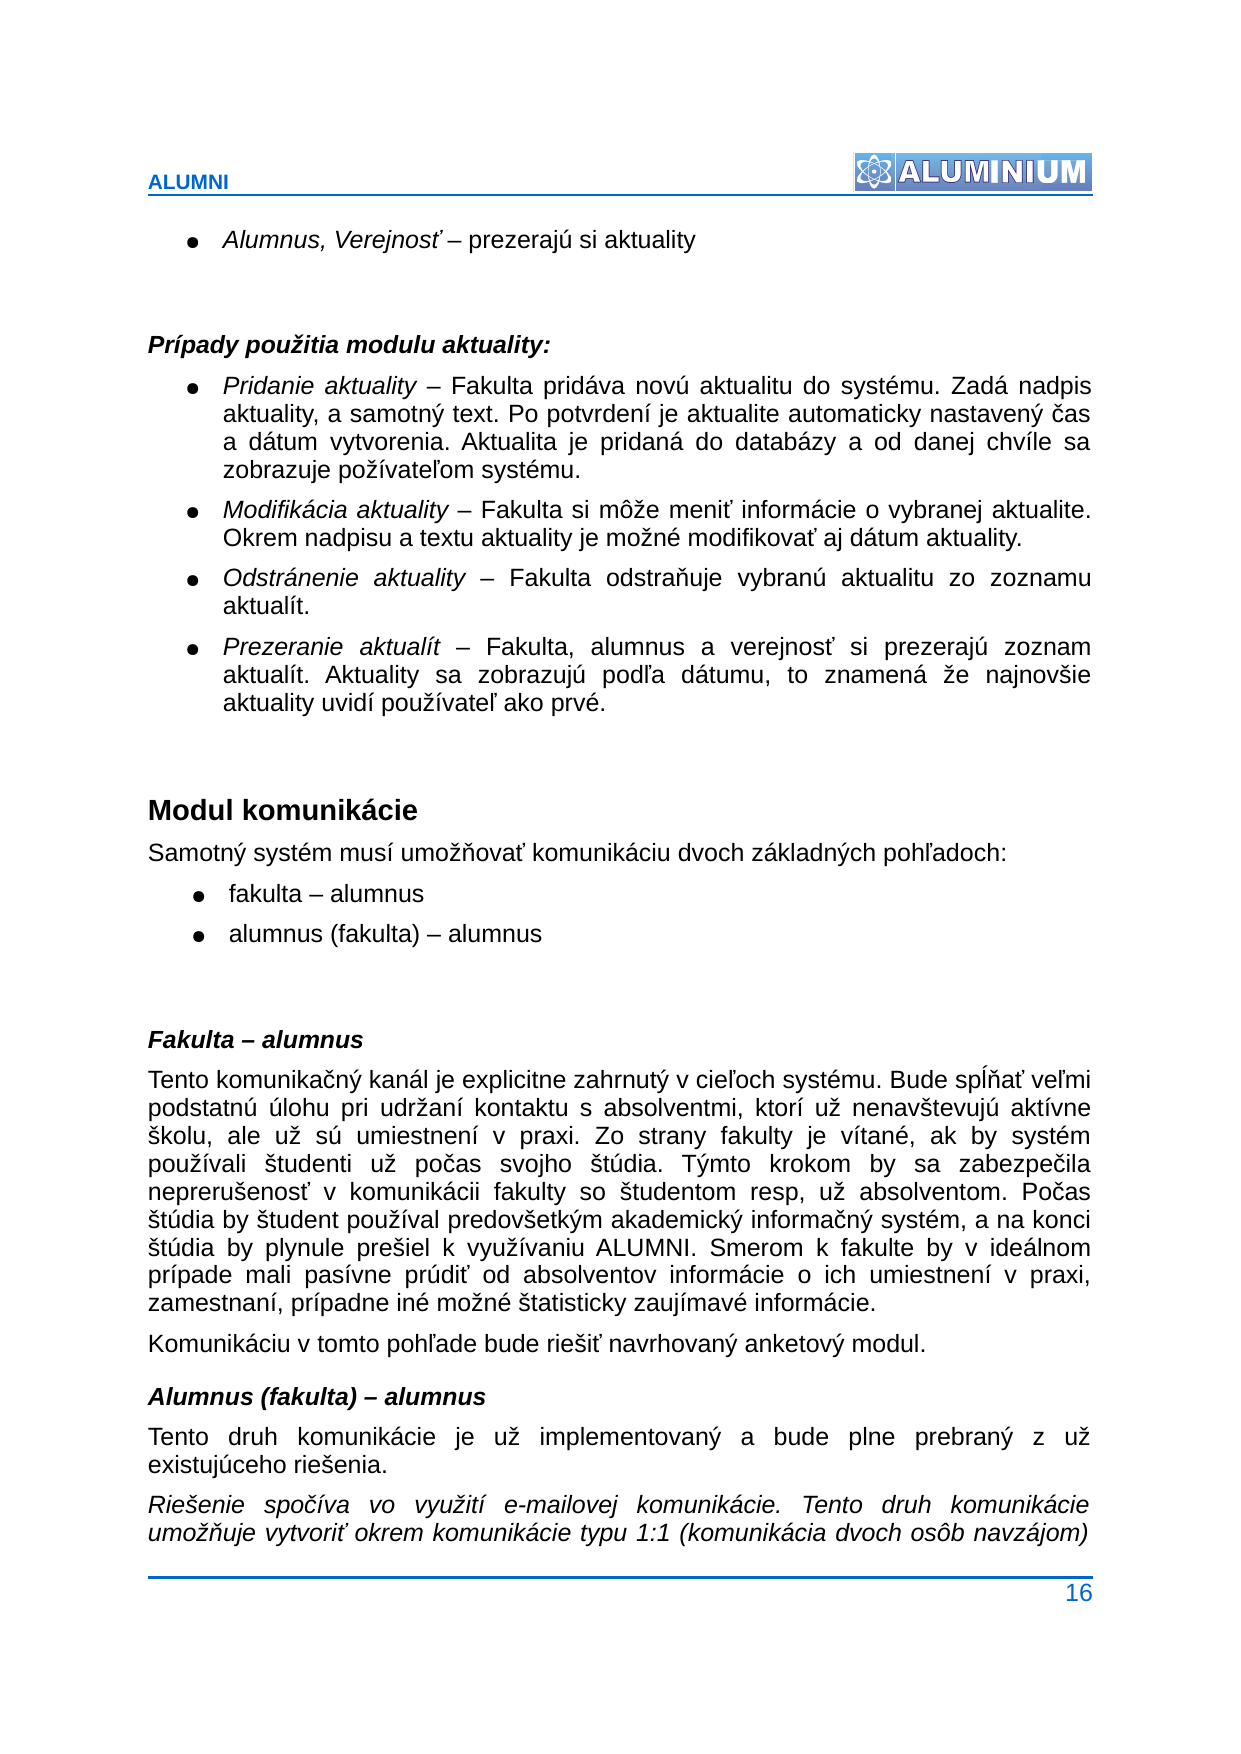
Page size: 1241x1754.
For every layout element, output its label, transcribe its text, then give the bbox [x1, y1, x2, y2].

subtitle Alumnus (fakulta) – alumnus [148, 1382, 1093, 1410]
list Pridanie aktuality – Fakulta pridáva novú aktualitu do systému. Zadá nadpis aktuality, a samotný text. Po potvrdení je aktualite automaticky nastavený čas a dátum vytvorenia. Aktualita je pridaná do databázy a od danej chvíle sa zobrazuje požívateľom systému. [185, 372, 1093, 483]
text Tento komunikačný kanál je explicitne zahrnutý v cieľoch systému. Bude spĺňať veľmi podstatnú úlohu pri udržaní kontaktu s absolventmi, ktorí už nenavštevujú aktívne školu, ale už sú umiestnení v praxi. Zo strany fakulty je vítané, ak by systém používali študenti už počas svojho štúdia. Týmto krokom by sa zabezpečila neprerušenosť v komunikácii fakulty so študentom resp, už absolventom. Počas štúdia by študent používal predovšetkým akademický informačný systém, a na konci štúdia by plynule prešiel k využívaniu ALUMNI. Smerom k fakulte by v ideálnom prípade mali pasívne prúdiť od absolventov informácie o ich umiestnení v praxi, zamestnaní, prípadne iné možné štatisticky zaujímavé informácie. [148, 1066, 1093, 1317]
text Komunikáciu v tomto pohľade bude riešiť navrhovaný anketový modul. [148, 1329, 1093, 1357]
list Odstránenie aktuality – Fakulta odstraňuje vybranú aktualitu zo zoznamu aktualít. [185, 564, 1093, 620]
subtitle Fakulta – alumnus [148, 1026, 1093, 1053]
subtitle Prípady použitia modulu aktuality: [148, 331, 1093, 359]
list Alumnus, Verejnosť – prezerajú si aktuality [185, 226, 1093, 253]
subtitle Modul komunikácie [148, 794, 1093, 827]
list fakulta – alumnus [221, 879, 1093, 907]
list Modifikácia aktuality – Fakulta si môže meniť informácie o vybranej aktualite. Okrem nadpisu a textu aktuality je možné modifikovať aj dátum aktuality. [185, 496, 1093, 552]
text Samotný systém musí umožňovať komunikáciu dvoch základných pohľadoch: [148, 839, 1093, 867]
list Prezeranie aktualít – Fakulta, alumnus a verejnosť si prezerajú zoznam aktualít. Aktuality sa zobrazujú podľa dátumu, to znamená že najnovšie aktuality uvidí používateľ ako prvé. [185, 632, 1093, 716]
text Riešenie spočíva vo využití e-mailovej komunikácie. Tento druh komunikácie umožňuje vytvoriť okrem komunikácie typu 1:1 (komunikácia dvoch osôb navzájom) [148, 1491, 1093, 1547]
list alumnus (fakulta) – alumnus [221, 920, 1093, 948]
text Tento druh komunikácie je už implementovaný a bude plne prebraný z už existujúceho riešenia. [148, 1423, 1093, 1478]
